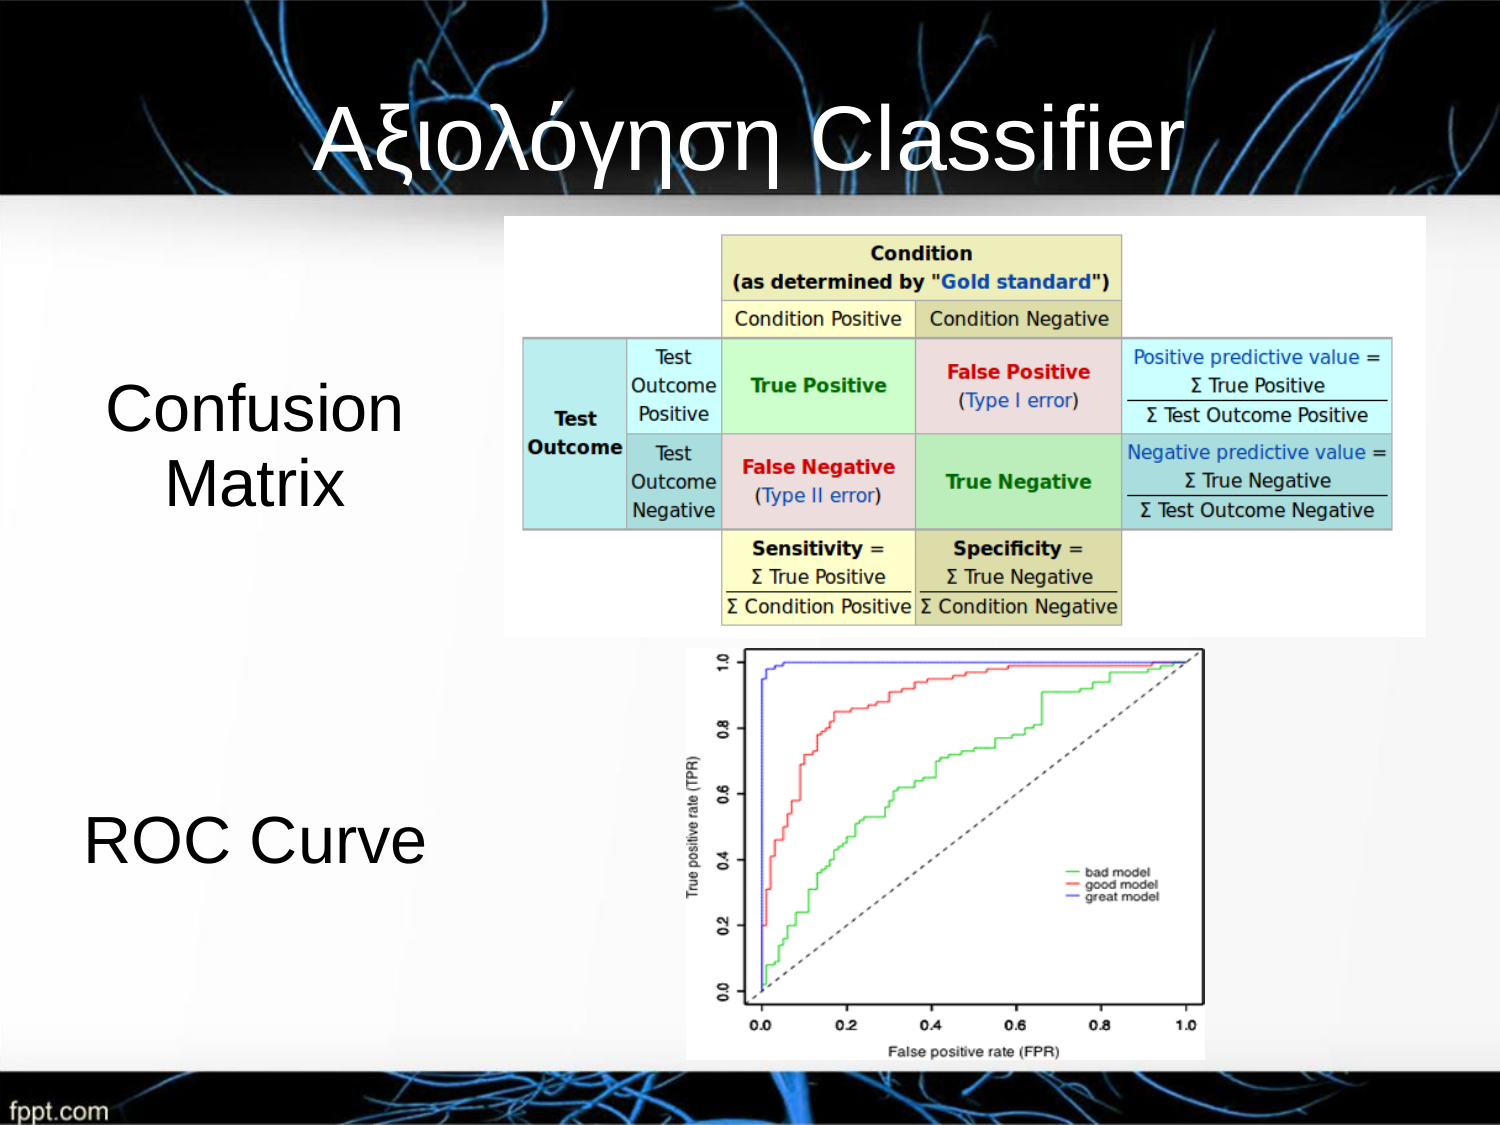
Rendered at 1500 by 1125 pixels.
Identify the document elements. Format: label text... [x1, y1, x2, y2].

picture [0, 0, 1500, 1125]
list ROC Curve [19, 783, 492, 899]
list Confusion Matrix [45, 322, 466, 571]
title Αξιολόγηση Classifier [75, 45, 1425, 233]
